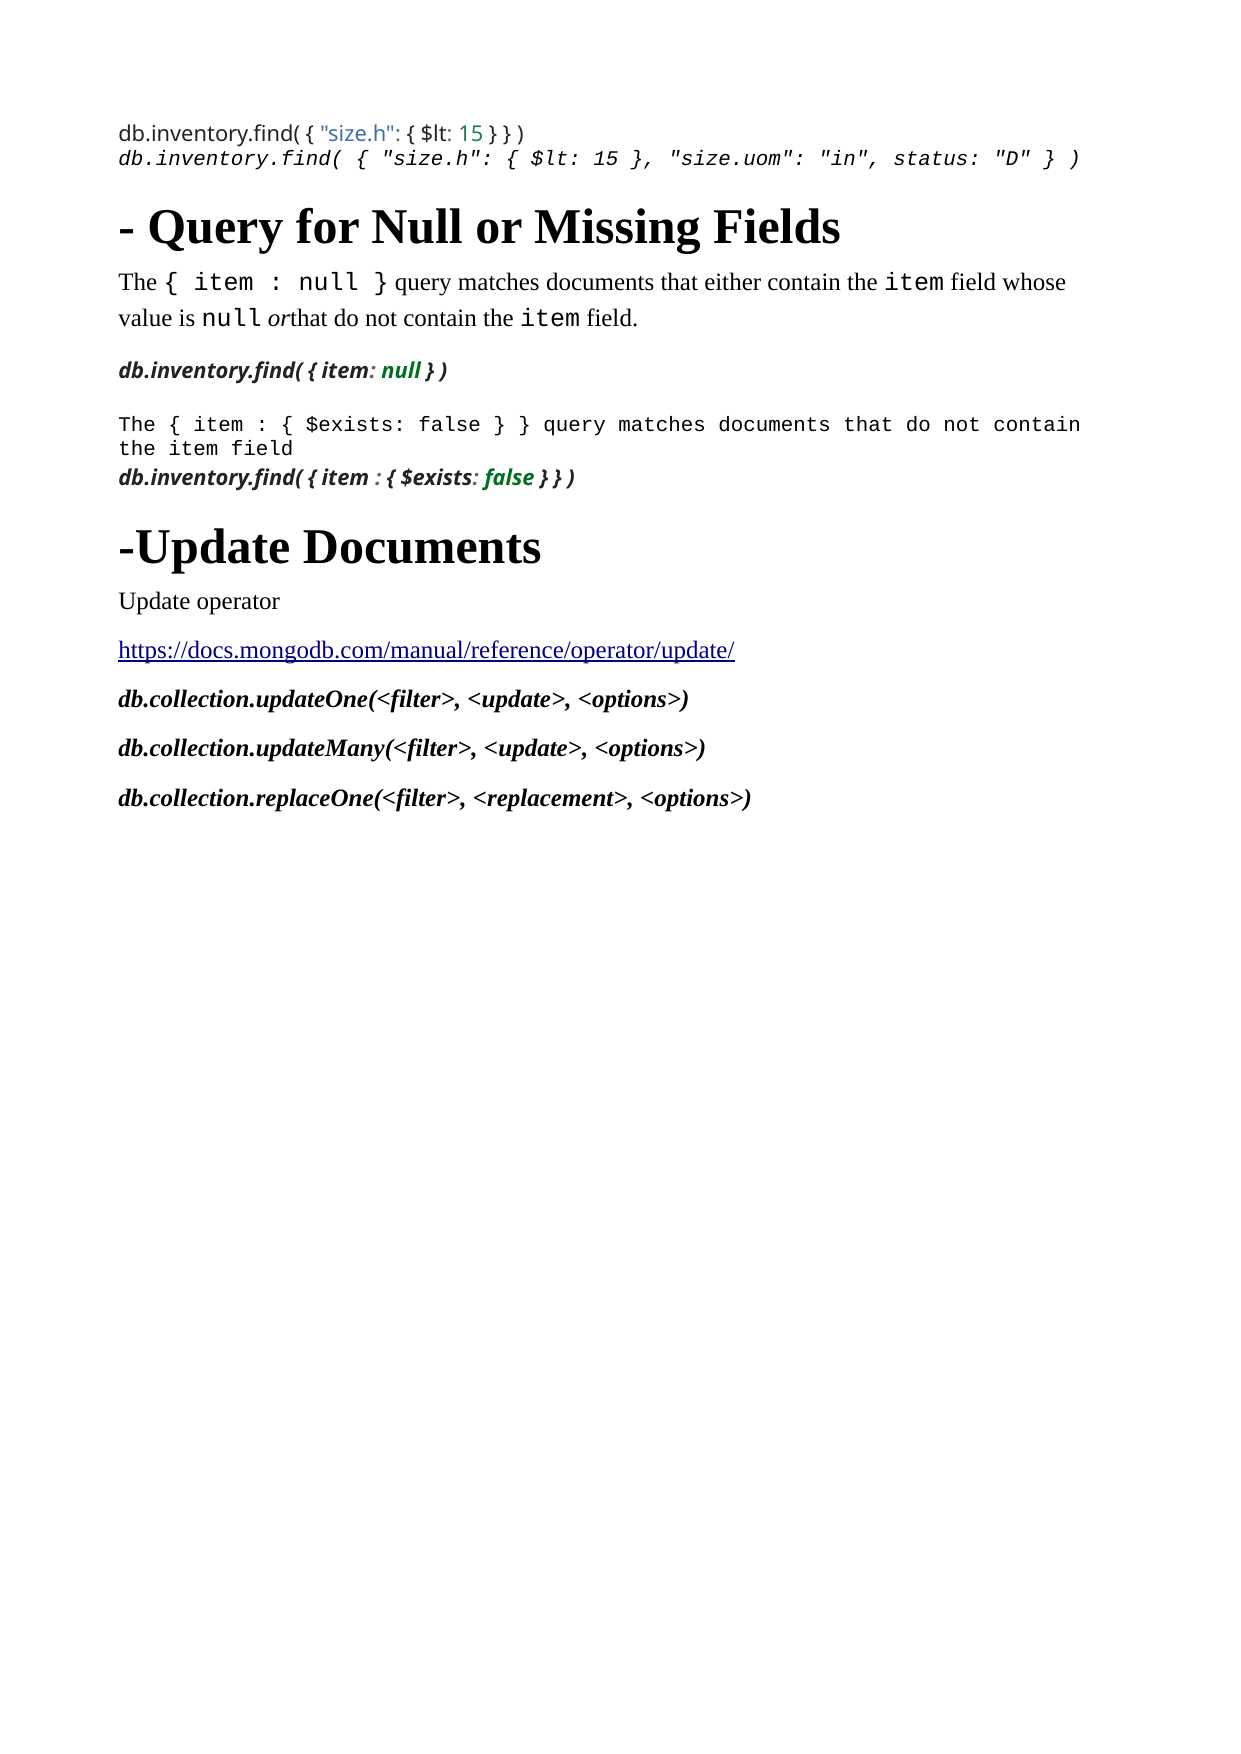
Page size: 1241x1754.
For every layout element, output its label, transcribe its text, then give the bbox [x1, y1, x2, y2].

text db.inventory.find( { item: null } ) [118, 355, 1122, 384]
text Update operator [118, 586, 1122, 615]
subtitle - Query for Null or Missing Fields [118, 197, 1122, 254]
text The { item : null } query matches documents that either contain the item field whose value is null orthat do not contain the item field. [118, 267, 1122, 334]
subtitle -Update Documents [118, 516, 1122, 574]
text db.collection.replaceOne(<filter>, <replacement>, <options>) [118, 783, 1122, 811]
text The { item : { $exists: false } } query matches documents that do not contain the item field [118, 414, 1122, 462]
text db.collection.updateMany(<filter>, <update>, <options>) [118, 733, 1122, 762]
text db.inventory.find( { "size.h": { $lt: 15 } } ) [118, 118, 1122, 148]
text https://docs.mongodb.com/manual/reference/operator/update/ [118, 635, 1122, 664]
text db.collection.updateOne(<filter>, <update>, <options>) [118, 684, 1122, 713]
text db.inventory.find( { item : { $exists: false } } ) [118, 462, 1122, 491]
text db.inventory.find( { "size.h": { $lt: 15 }, "size.uom": "in", status: "D" } ) [118, 148, 1122, 172]
